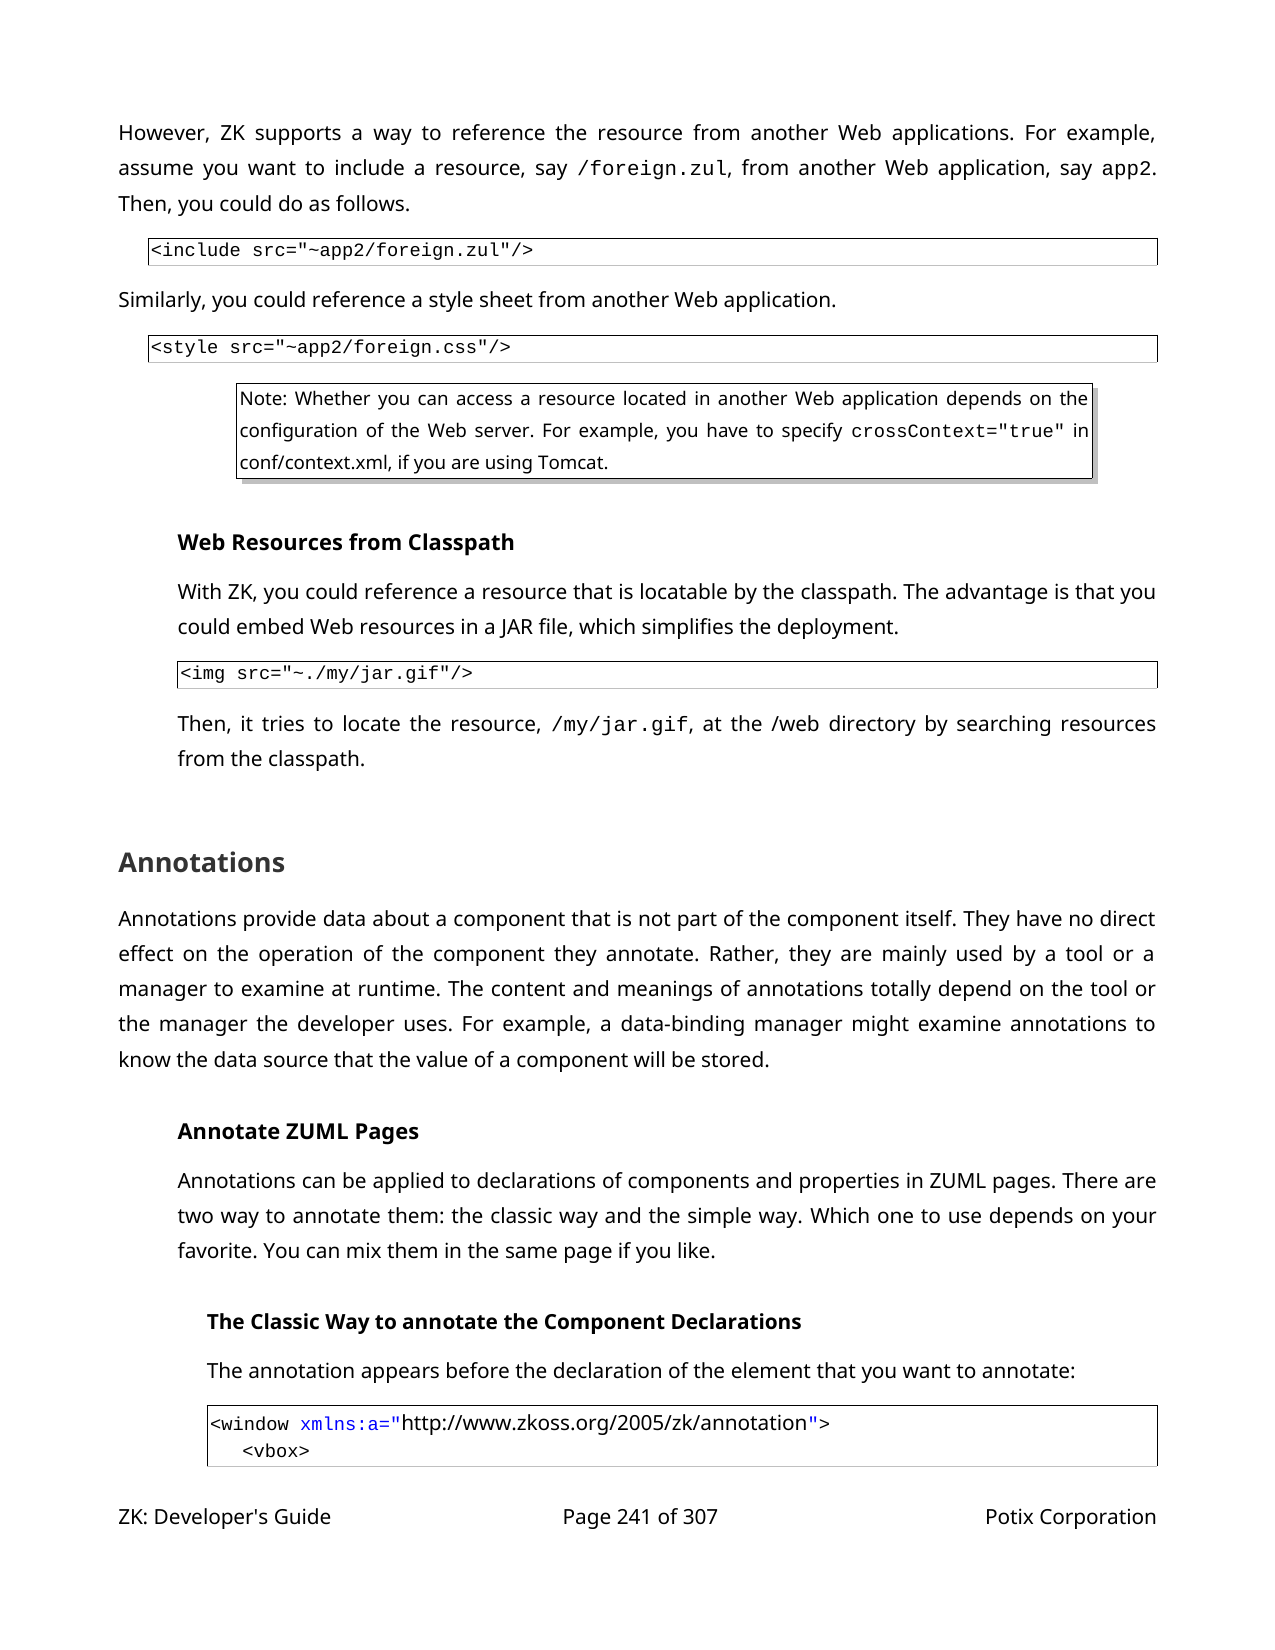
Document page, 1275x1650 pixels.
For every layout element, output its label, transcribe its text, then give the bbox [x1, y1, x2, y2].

text However, ZK supports a way to reference the resource from another Web applications. For example, assume you want to include a resource, say /foreign.zul, from another Web application, say app2. Then, you could do as follows. [118, 118, 1157, 217]
subtitle Annotate ZUML Pages [177, 1116, 1157, 1146]
text <window xmlns:a="http://www.zkoss.org/2005/zk/annotation"> [208, 1406, 1157, 1436]
text Annotations provide data about a component that is not part of the component itself. They have no direct effect on the operation of the component they annotate. Rather, they are mainly used by a tool or a manager to examine at runtime. The content and meanings of annotations totally depend on the tool or the manager the developer uses. For example, a data-binding manager might examine annotations to know the data source that the value of a component will be stored. [118, 904, 1157, 1073]
text <vbox> [208, 1439, 1157, 1466]
text <include src="~app2/foreign.zul"/> [149, 239, 1157, 265]
text Annotations can be applied to declarations of components and properties in ZUML pages. There are two way to annotate them: the classic way and the simple way. Which one to use depends on your favorite. You can mix them in the same page if you like. [177, 1166, 1157, 1265]
text <style src="~app2/foreign.css"/> [149, 336, 1157, 362]
text Note: Whether you can access a resource located in another Web application depends on the configuration of the Web server. For example, you have to specify crossContext="true" in conf/context.xml, if you are using Tomcat. [237, 384, 1092, 478]
text Then, it tries to locate the resource, /my/jar.gif, at the /web directory by searching resources from the classpath. [177, 709, 1157, 773]
subtitle Web Resources from Classpath [177, 526, 1157, 556]
subtitle The Classic Way to annotate the Component Declarations [207, 1307, 1157, 1336]
text With ZK, you could reference a resource that is locatable by the classpath. The advantage is that you could embed Web resources in a JAR file, which simplifies the deployment. [177, 577, 1157, 640]
text Similarly, you could reference a style sheet from another Web application. [118, 286, 1157, 314]
text The annotation appears before the declaration of the element that you want to annotate: [207, 1356, 1157, 1384]
text <img src="~./my/jar.gif"/> [178, 662, 1157, 688]
subtitle Annotations [118, 843, 1157, 880]
